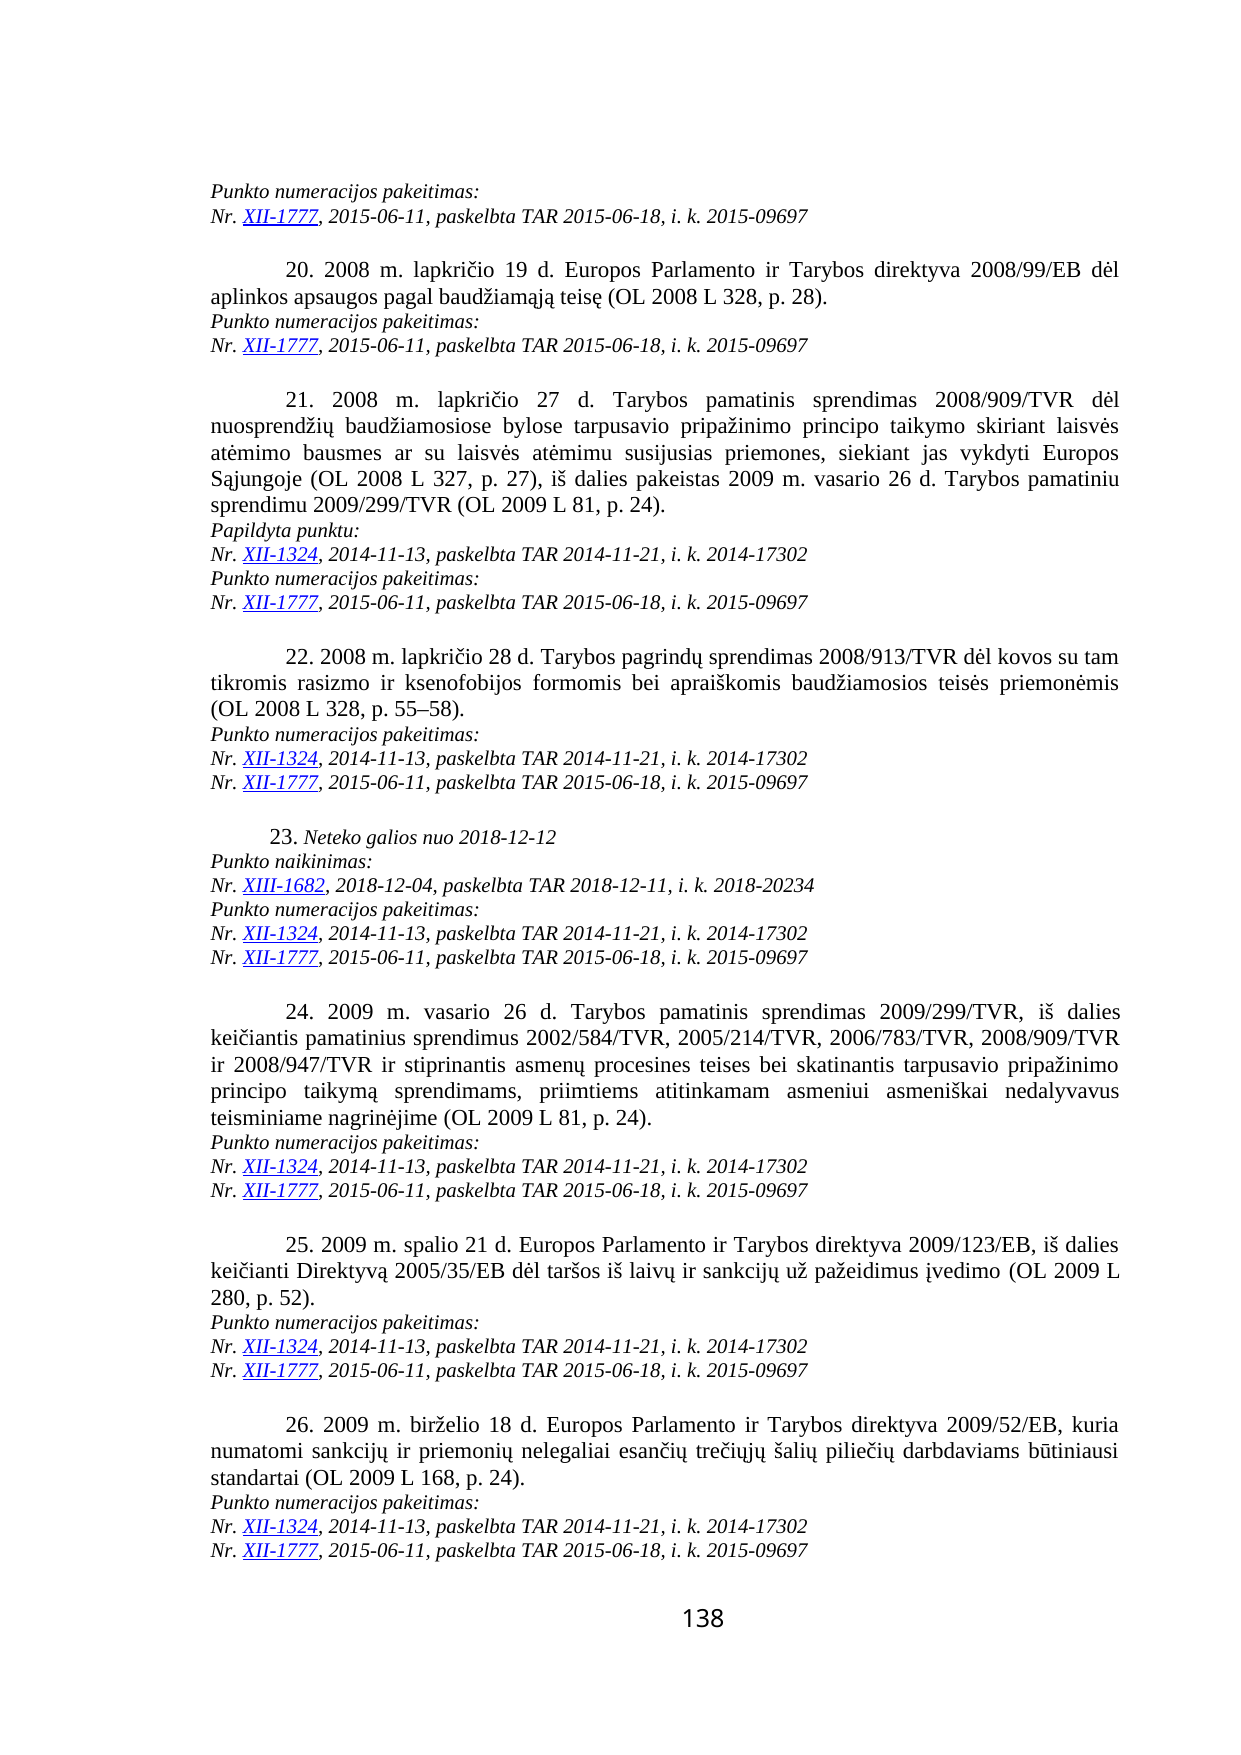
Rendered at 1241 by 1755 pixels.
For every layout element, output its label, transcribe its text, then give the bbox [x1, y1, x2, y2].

text Punkto numeracijos pakeitimas: [210, 179, 1120, 203]
text Punkto numeracijos pakeitimas: [210, 309, 1120, 333]
text 25. 2009 m. spalio 21 d. Europos Parlamento ir Tarybos direktyva 2009/123/EB, iš dalies keičianti Direktyvą 2005/35/EB dėl taršos iš laivų ir sankcijų už pažeidimus įvedimo (OL 2009 L 280, p. 52). [210, 1231, 1120, 1310]
text Nr. XII-1777, 2015-06-11, paskelbta TAR 2015-06-18, i. k. 2015-09697 [210, 590, 1120, 614]
text Papildyta punktu: [210, 518, 1120, 542]
text Nr. XII-1324, 2014-11-13, paskelbta TAR 2014-11-21, i. k. 2014-17302 [210, 542, 1120, 566]
text 21. 2008 m. lapkričio 27 d. Tarybos pamatinis sprendimas 2008/909/TVR dėl nuosprendžių baudžiamosiose bylose tarpusavio pripažinimo principo taikymo skiriant laisvės atėmimo bausmes ar su laisvės atėmimu susijusias priemones, siekiant jas vykdyti Europos Sąjungoje (OL 2008 L 327, p. 27), iš dalies pakeistas 2009 m. vasario 26 d. Tarybos pamatiniu sprendimu 2009/299/TVR (OL 2009 L 81, p. 24). [210, 386, 1120, 518]
text Nr. XII-1777, 2015-06-11, paskelbta TAR 2015-06-18, i. k. 2015-09697 [210, 945, 1120, 969]
text Punkto numeracijos pakeitimas: [210, 897, 1120, 921]
text Nr. XIII-1682, 2018-12-04, paskelbta TAR 2018-12-11, i. k. 2018-20234 [210, 873, 1120, 897]
text Nr. XII-1777, 2015-06-11, paskelbta TAR 2015-06-18, i. k. 2015-09697 [210, 203, 1120, 228]
text Nr. XII-1777, 2015-06-11, paskelbta TAR 2015-06-18, i. k. 2015-09697 [210, 1538, 1120, 1562]
text 23. Neteko galios nuo 2018-12-12 [210, 823, 1120, 849]
text Nr. XII-1324, 2014-11-13, paskelbta TAR 2014-11-21, i. k. 2014-17302 [210, 1154, 1120, 1178]
text 26. 2009 m. birželio 18 d. Europos Parlamento ir Tarybos direktyva 2009/52/EB, kuria numatomi sankcijų ir priemonių nelegaliai esančių trečiųjų šalių piliečių darbdaviams būtiniausi standartai (OL 2009 L 168, p. 24). [210, 1411, 1120, 1490]
text Nr. XII-1777, 2015-06-11, paskelbta TAR 2015-06-18, i. k. 2015-09697 [210, 770, 1120, 794]
text Punkto numeracijos pakeitimas: [210, 566, 1120, 590]
text Nr. XII-1324, 2014-11-13, paskelbta TAR 2014-11-21, i. k. 2014-17302 [210, 746, 1120, 770]
text Nr. XII-1777, 2015-06-11, paskelbta TAR 2015-06-18, i. k. 2015-09697 [210, 1178, 1120, 1202]
text Nr. XII-1324, 2014-11-13, paskelbta TAR 2014-11-21, i. k. 2014-17302 [210, 1514, 1120, 1538]
text Punkto numeracijos pakeitimas: [210, 1490, 1120, 1514]
text Punkto naikinimas: [210, 849, 1120, 873]
text Nr. XII-1777, 2015-06-11, paskelbta TAR 2015-06-18, i. k. 2015-09697 [210, 333, 1120, 357]
text Nr. XII-1324, 2014-11-13, paskelbta TAR 2014-11-21, i. k. 2014-17302 [210, 921, 1120, 945]
text 20. 2008 m. lapkričio 19 d. Europos Parlamento ir Tarybos direktyva 2008/99/EB dėl aplinkos apsaugos pagal baudžiamąją teisę (OL 2008 L 328, p. 28). [210, 256, 1120, 309]
text Nr. XII-1324, 2014-11-13, paskelbta TAR 2014-11-21, i. k. 2014-17302 [210, 1334, 1120, 1358]
text 22. 2008 m. lapkričio 28 d. Tarybos pagrindų sprendimas 2008/913/TVR dėl kovos su tam tikromis rasizmo ir ksenofobijos formomis bei apraiškomis baudžiamosios teisės priemonėmis (OL 2008 L 328, p. 55–58). [210, 643, 1120, 722]
text 24. 2009 m. vasario 26 d. Tarybos pamatinis sprendimas 2009/299/TVR, iš dalies keičiantis pamatinius sprendimus 2002/584/TVR, 2005/214/TVR, 2006/783/TVR, 2008/909/TVR ir 2008/947/TVR ir stiprinantis asmenų procesines teises bei skatinantis tarpusavio pripažinimo principo taikymą sprendimams, priimtiems atitinkamam asmeniui asmeniškai nedalyvavus teisminiame nagrinėjime (OL 2009 L 81, p. 24). [210, 998, 1120, 1130]
text Punkto numeracijos pakeitimas: [210, 722, 1120, 746]
text Punkto numeracijos pakeitimas: [210, 1310, 1120, 1334]
text Nr. XII-1777, 2015-06-11, paskelbta TAR 2015-06-18, i. k. 2015-09697 [210, 1358, 1120, 1382]
text Punkto numeracijos pakeitimas: [210, 1130, 1120, 1154]
